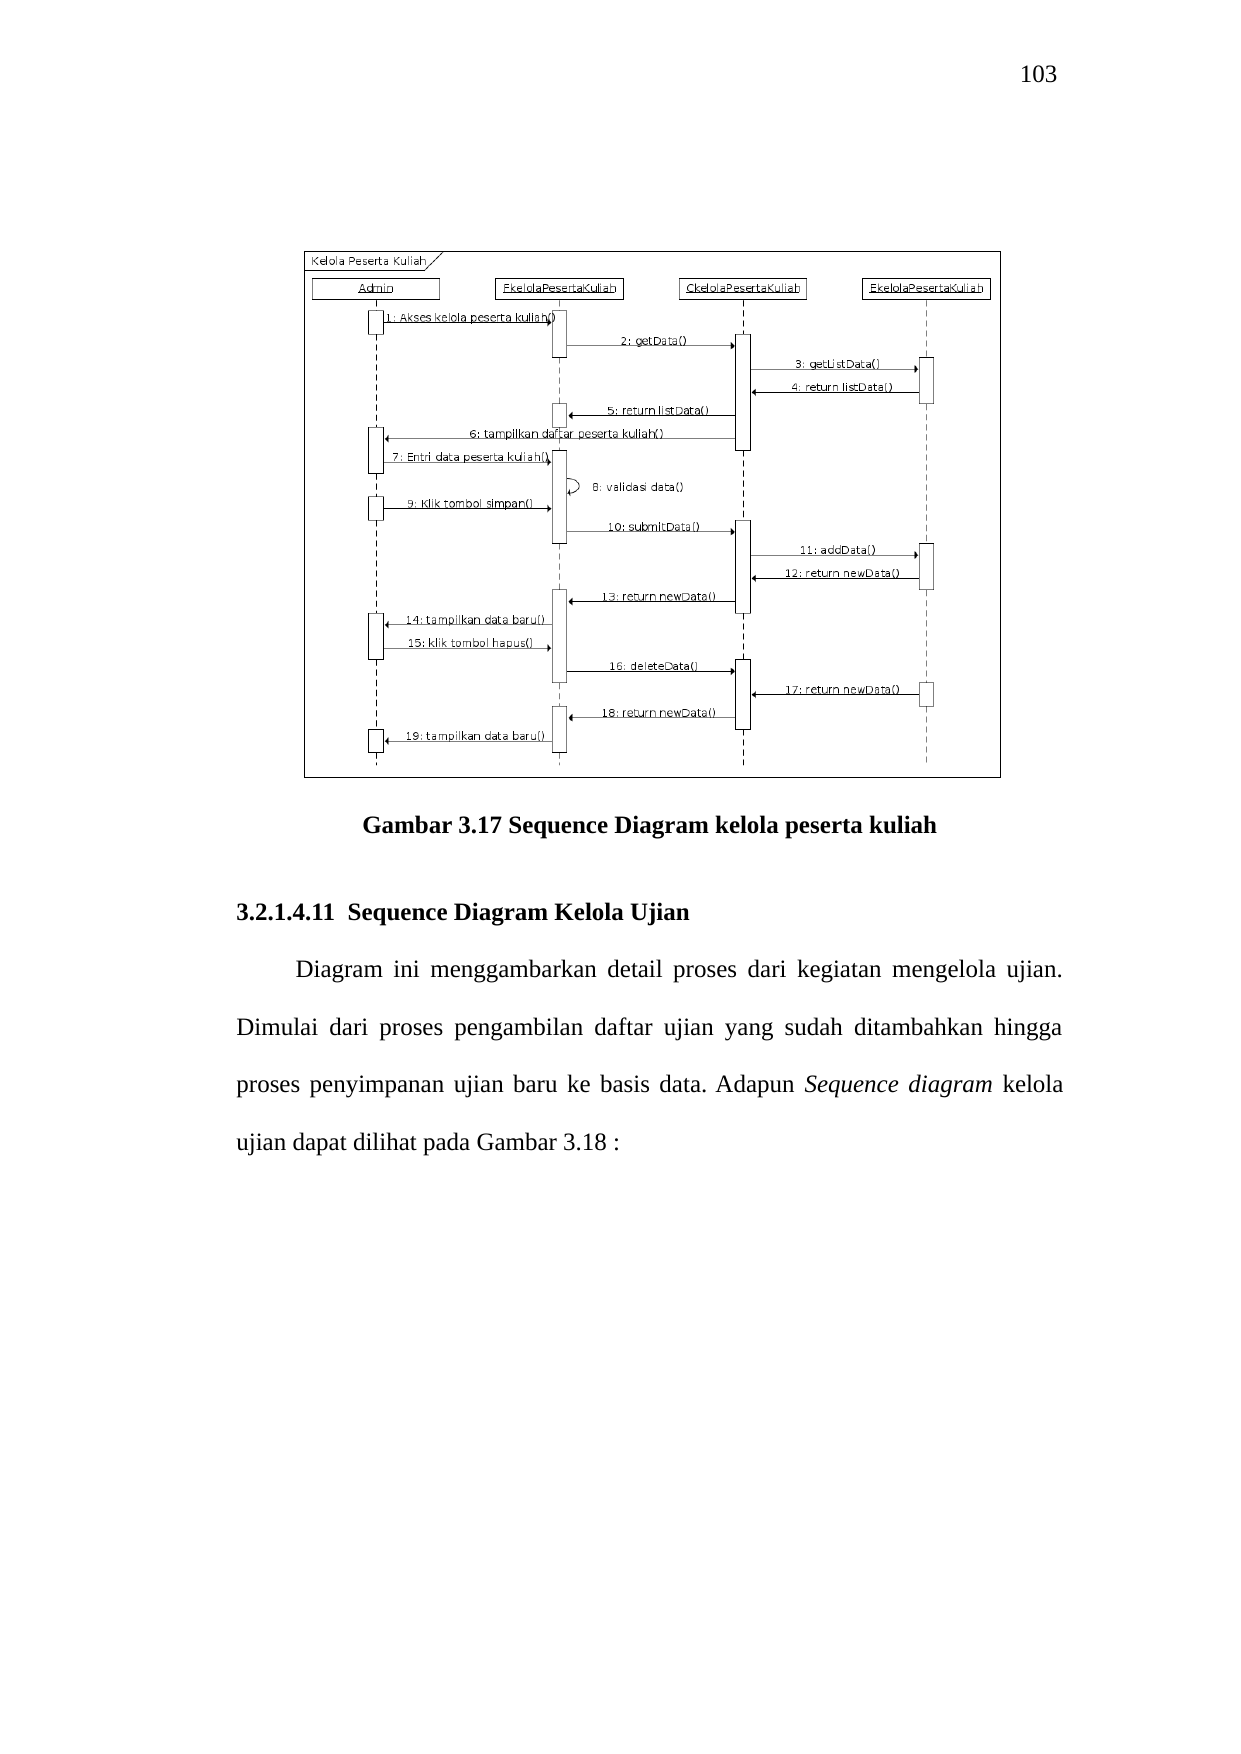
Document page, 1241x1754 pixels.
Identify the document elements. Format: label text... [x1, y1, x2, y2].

picture [295, 235, 1005, 782]
subtitle Sequence Diagram Kelola Ujian [236, 897, 1063, 925]
text Gambar 3.17 Sequence Diagram kelola peserta kuliah [295, 782, 1004, 839]
text Diagram ini menggambarkan detail proses dari kegiatan mengelola ujian. Dimulai dari proses pengambilan daftar ujian yang sudah ditambahkan hingga proses penyimpanan ujian baru ke basis data. Adapun Sequence diagram kelola ujian dapat dilihat pada Gambar 3.18 : [236, 954, 1063, 1155]
